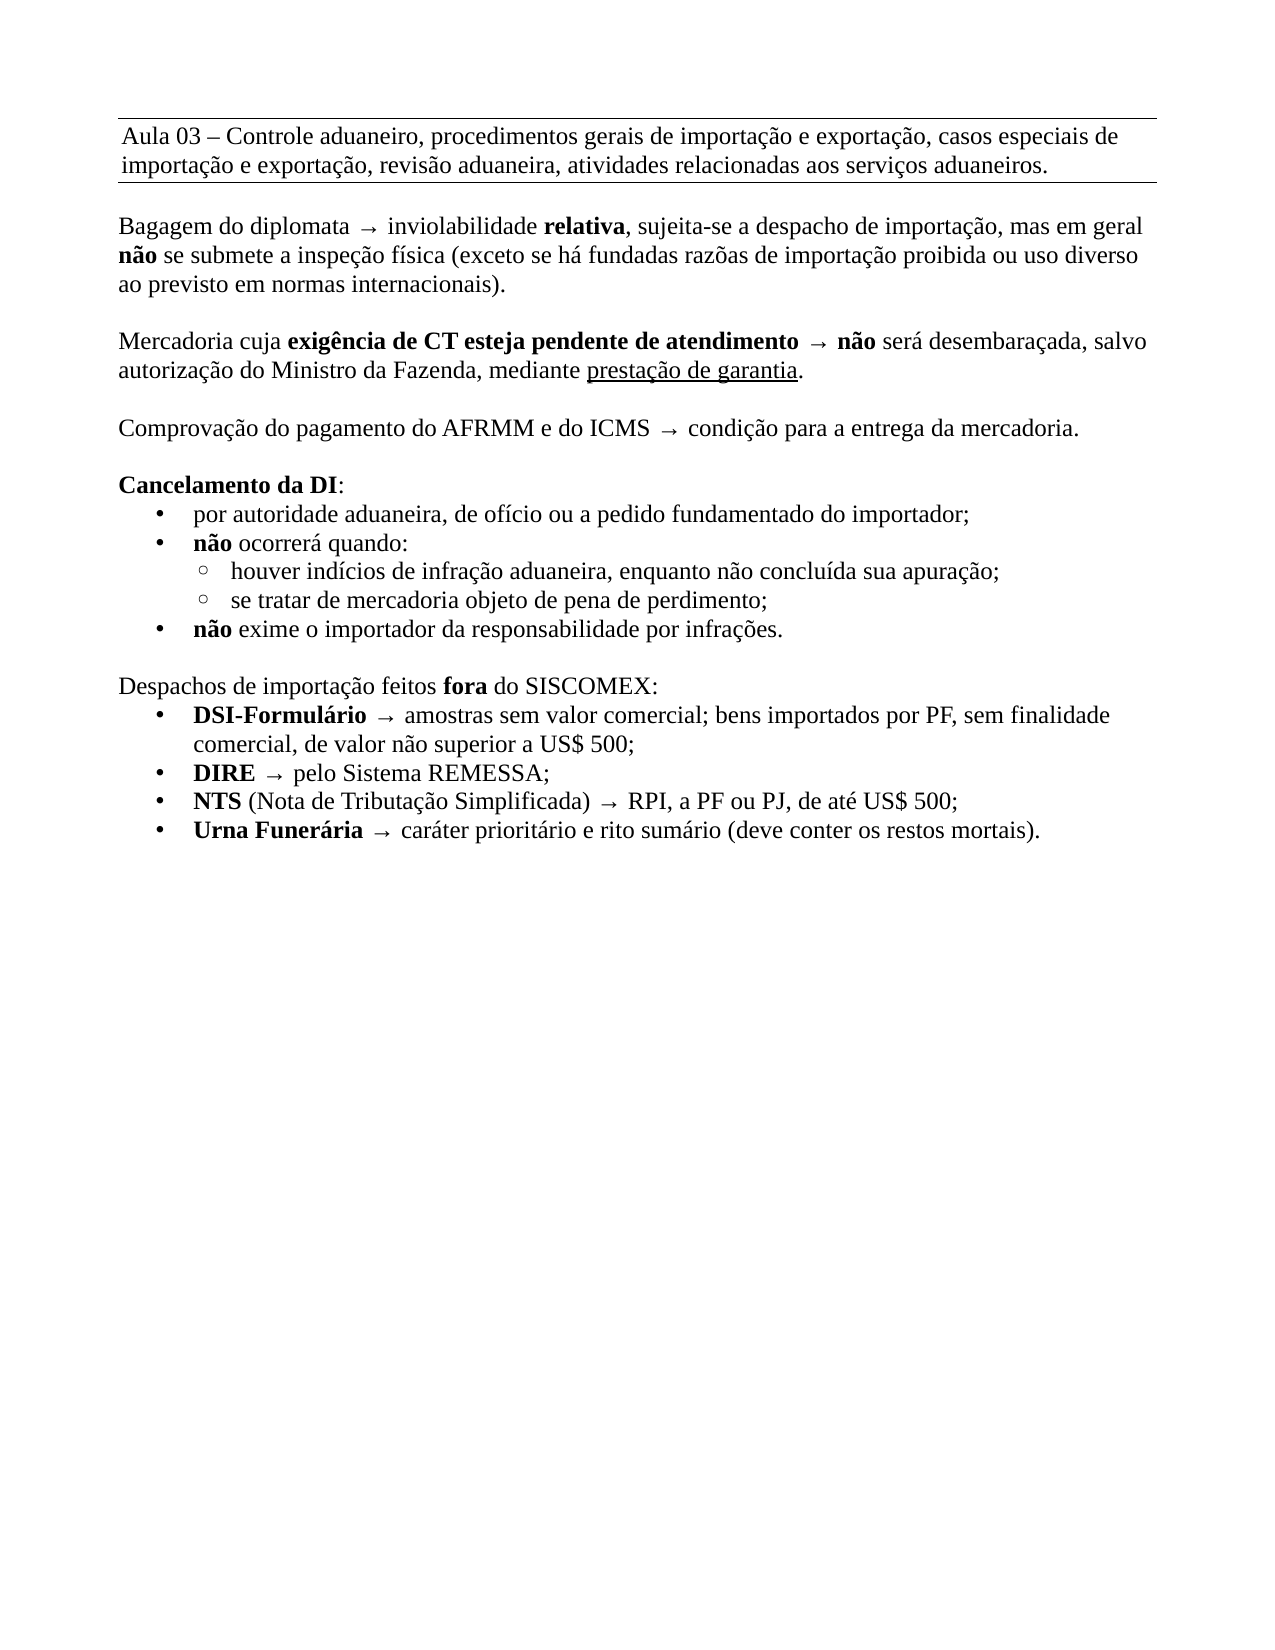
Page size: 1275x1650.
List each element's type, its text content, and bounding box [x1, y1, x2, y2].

text Despachos de importação feitos fora do SISCOMEX: [118, 671, 1157, 700]
list não exime o importador da responsabilidade por infrações. [156, 614, 1157, 643]
list DSI-Formulário → amostras sem valor comercial; bens importados por PF, sem finalidade comercial, de valor não superior a US$ 500; [156, 700, 1157, 758]
text Bagagem do diplomata → inviolabilidade relativa, sujeita-se a despacho de importação, mas em geral não se submete a inspeção física (exceto se há fundadas razõas de importação proibida ou uso diverso ao previsto em normas internacionais). [118, 211, 1157, 298]
text Cancelamento da DI: [118, 470, 1157, 499]
list DIRE → pelo Sistema REMESSA; [156, 758, 1157, 786]
list houver indícios de infração aduaneira, enquanto não concluída sua apuração; [193, 556, 1157, 585]
text Comprovação do pagamento do AFRMM e do ICMS → condição para a entrega da mercadoria. [118, 413, 1157, 441]
text Mercadoria cuja exigência de CT esteja pendente de atendimento → não será desembaraçada, salvo autorização do Ministro da Fazenda, mediante prestação de garantia. [118, 326, 1157, 384]
list NTS (Nota de Tributação Simplificada) → RPI, a PF ou PJ, de até US$ 500; [156, 786, 1157, 815]
list não ocorrerá quando: [156, 528, 1157, 556]
list Urna Funerária → caráter prioritário e rito sumário (deve conter os restos mortais). [156, 815, 1157, 844]
list por autoridade aduaneira, de ofício ou a pedido fundamentado do importador; [156, 499, 1157, 528]
list se tratar de mercadoria objeto de pena de perdimento; [193, 585, 1157, 614]
